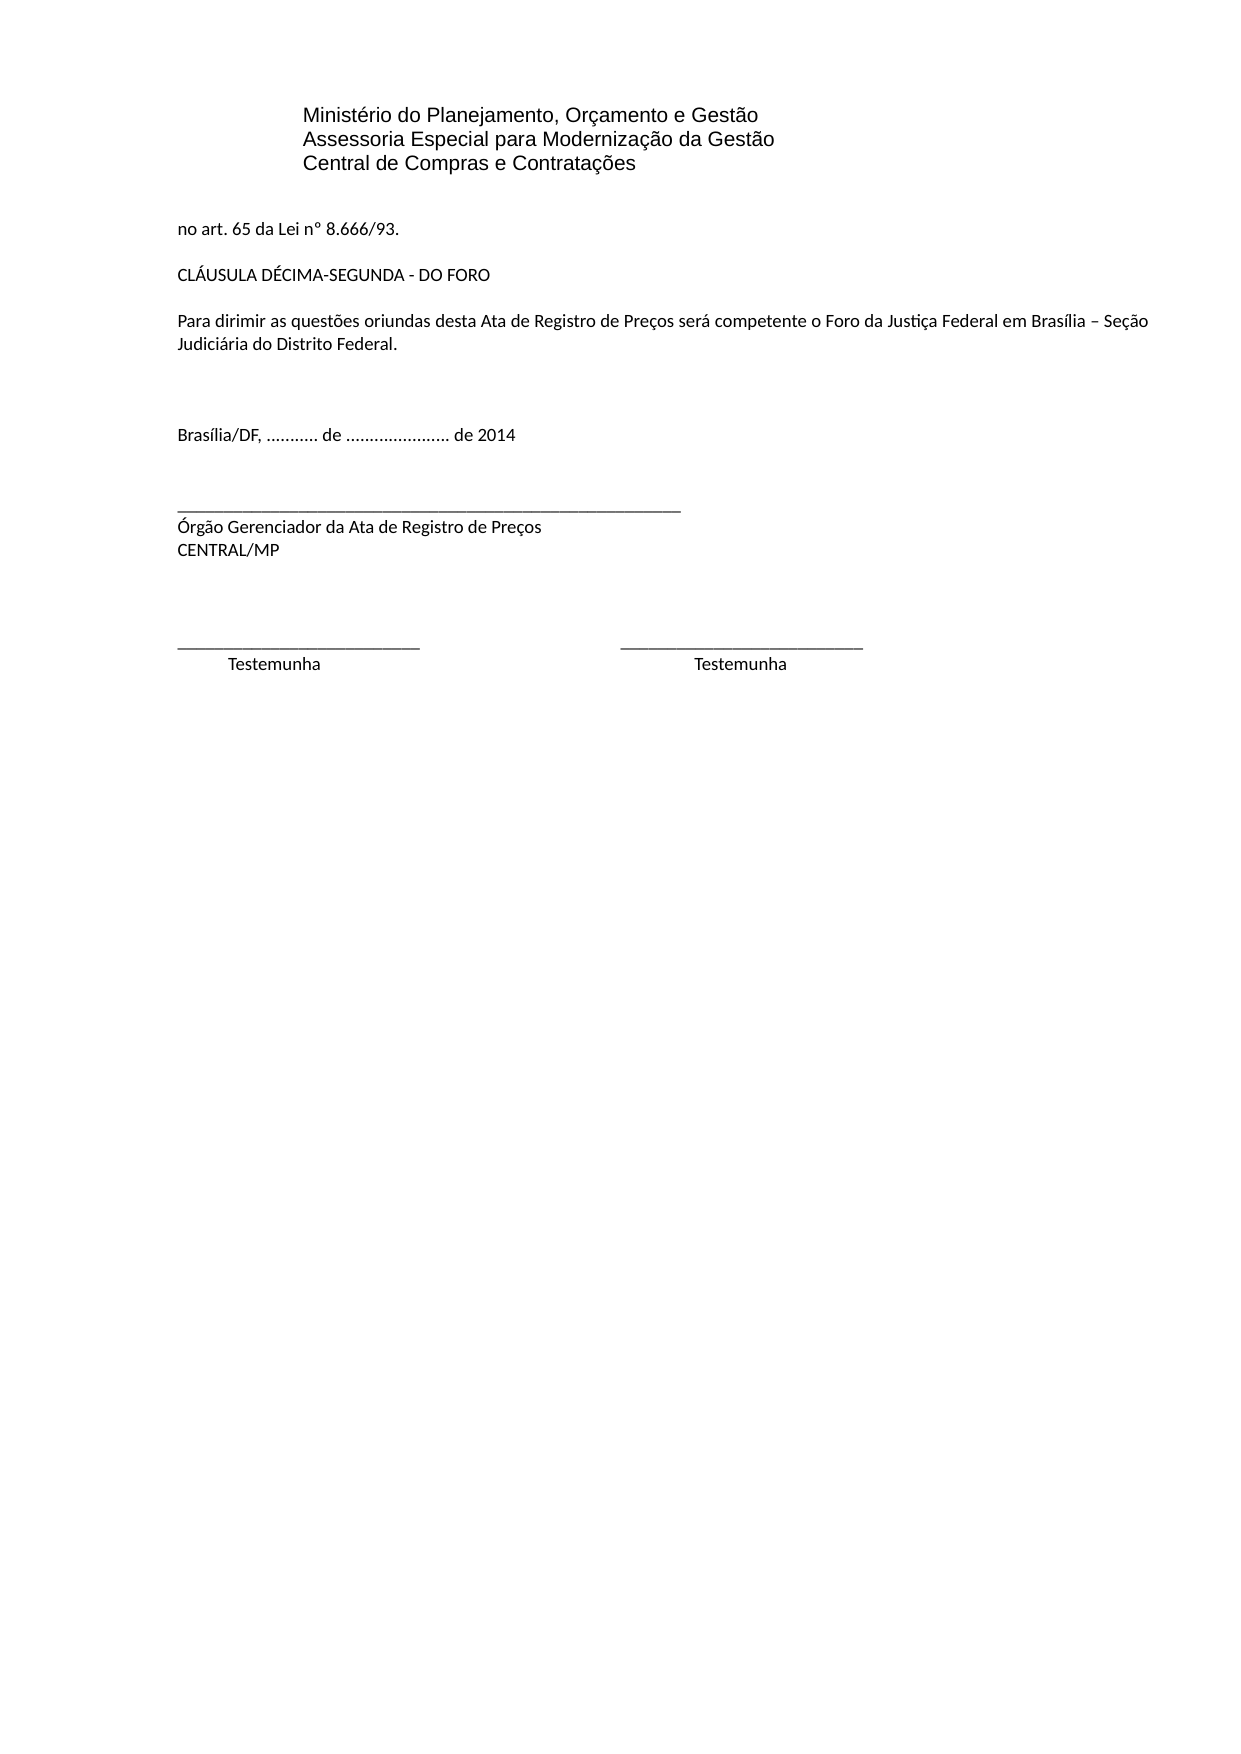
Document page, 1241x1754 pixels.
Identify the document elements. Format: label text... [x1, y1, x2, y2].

text __________________________ __________________________ [177, 630, 1152, 653]
text ______________________________________________________ [177, 492, 1152, 515]
text Brasília/DF, ........... de ...................... de 2014 [177, 423, 1152, 446]
text Órgão Gerenciador da Ata de Registro de Preços [177, 515, 1152, 538]
text no art. 65 da Lei nº 8.666/93. [177, 217, 1152, 240]
text CENTRAL/MP [177, 538, 1152, 561]
text Testemunha Testemunha [177, 653, 1152, 676]
text CLÁUSULA DÉCIMA-SEGUNDA - DO FORO [177, 263, 1152, 286]
text Para dirimir as questões oriundas desta Ata de Registro de Preços será competente o Foro da Justiça Federal em Brasília – Seção Judiciária do Distrito Federal. [177, 309, 1152, 355]
